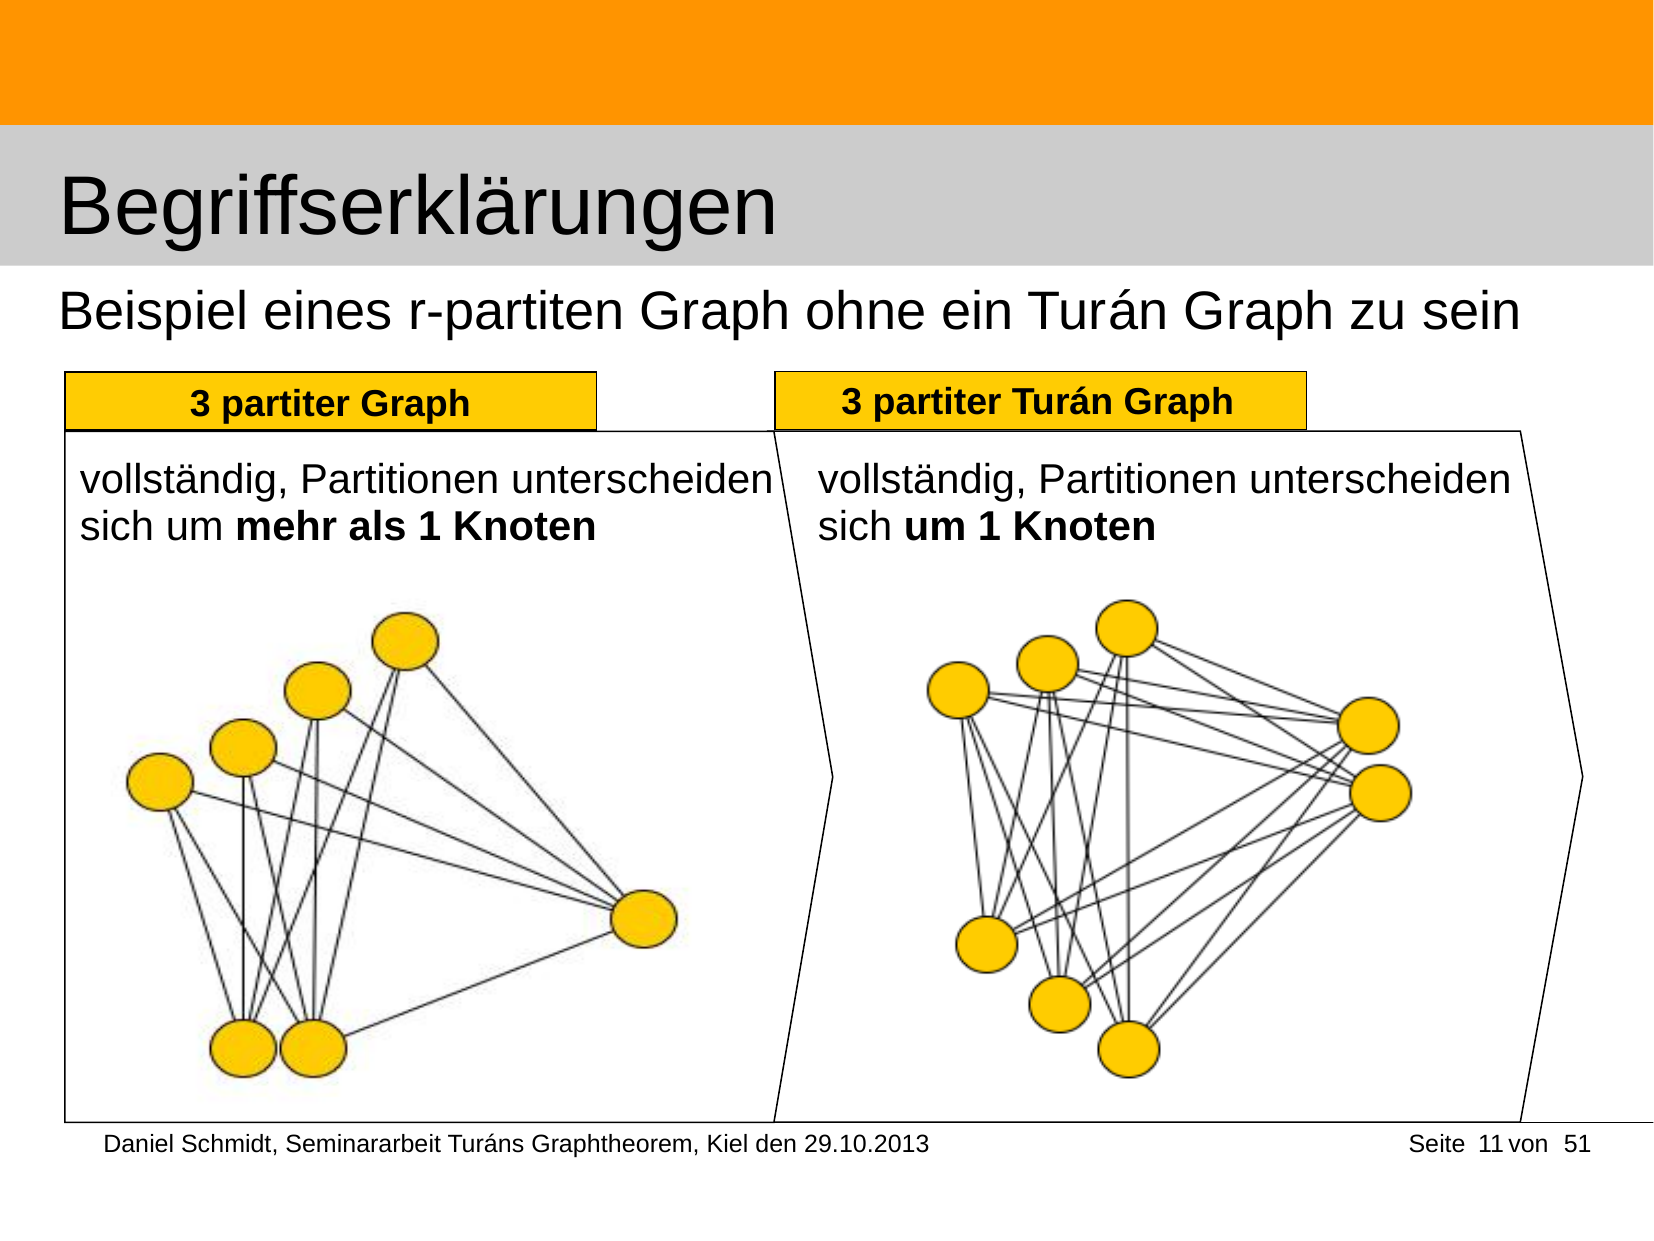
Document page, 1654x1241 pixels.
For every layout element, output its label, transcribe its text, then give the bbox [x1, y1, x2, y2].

title Begriffserklärungen [50, 143, 1359, 238]
text_box [1483, 1122, 1493, 1165]
text_box vollständig, Partitionen unterscheiden sich um mehr als 1 Knoten [64, 448, 792, 566]
text_box 3 partiter Turán Graph [772, 373, 1304, 432]
text_box [775, 371, 1307, 430]
picture [897, 572, 1441, 1105]
text_box 52 [1549, 1121, 1654, 1193]
text_box von [1493, 1121, 1571, 1165]
text_box [64, 431, 1583, 1123]
title Beispiel eines r-partiten Graph ohne ein Turán Graph zu sein [50, 238, 1595, 349]
text_box vollständig, Partitionen unterscheiden sich um 1 Knoten [803, 448, 1536, 566]
picture [94, 584, 709, 1105]
text_box Seite [1393, 1122, 1483, 1165]
text_box 3 partiter Graph [64, 371, 597, 430]
